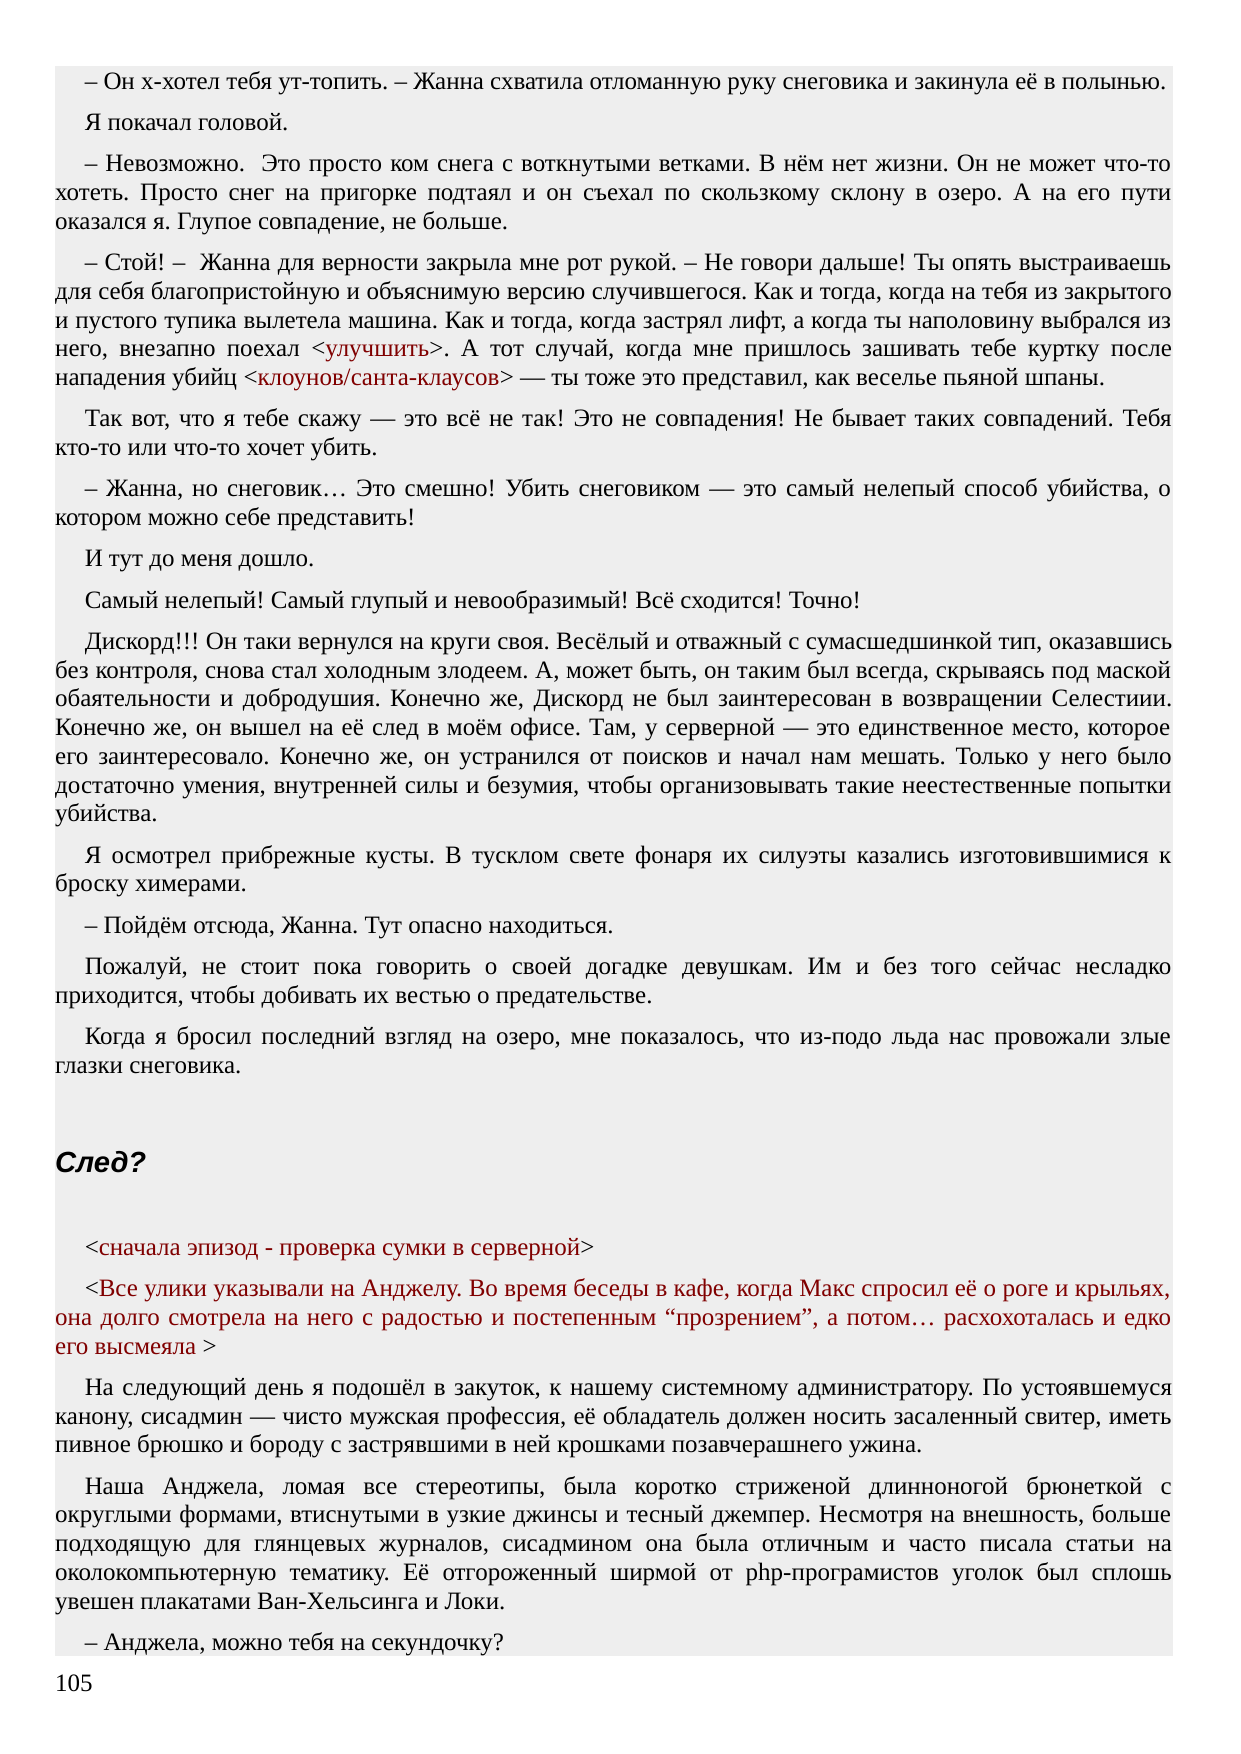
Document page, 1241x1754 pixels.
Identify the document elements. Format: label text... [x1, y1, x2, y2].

text – Невозможно. Это просто ком снега с воткнутыми ветками. В нём нет жизни. Он не может что-то хотеть. Просто снег на пригорке подтаял и он съехал по скользкому склону в озеро. А на его пути оказался я. Глупое совпадение, не больше. [55, 148, 1173, 235]
text На следующий день я подошёл в закуток, к нашему системному администратору. По устоявшемуся канону, сисадмин — чисто мужская профессия, её обладатель должен носить засаленный свитер, иметь пивное брюшко и бороду с застрявшими в ней крошками позавчерашнего ужина. [55, 1372, 1173, 1458]
text Когда я бросил последний взгляд на озеро, мне показалось, что из-подо льда нас провожали злые глазки снеговика. [55, 1021, 1173, 1078]
text Дискорд!!! Он таки вернулся на круги своя. Весёлый и отважный с сумасшедшинкой тип, оказавшись без контроля, снова стал холодным злодеем. А, может быть, он таким был всегда, скрываясь под маской обаятельности и добродушия. Конечно же, Дискорд не был заинтересован в возвращении Селестиии. Конечно же, он вышел на её след в моём офисе. Там, у серверной — это единственное место, которое его заинтересовало. Конечно же, он устранился от поисков и начал нам мешать. Только у него было достаточно умения, внутренней силы и безумия, чтобы организовывать такие неестественные попытки убийства. [55, 626, 1173, 827]
text Так вот, что я тебе скажу — это всё не так! Это не совпадения! Не бывает таких совпадений. Тебя кто-то или что-то хочет убить. [55, 403, 1173, 461]
text Я осмотрел прибрежные кусты. В тусклом свете фонаря их силуэты казались изготовившимися к броску химерами. [55, 840, 1173, 897]
text Пожалуй, не стоит пока говорить о своей догадке девушкам. Им и без того сейчас несладко приходится, чтобы добивать их вестью о предательстве. [55, 951, 1173, 1008]
text <Все улики указывали на Анджелу. Во время беседы в кафе, когда Макс спросил её о роге и крыльях, она долго смотрела на него с радостью и постепенным “прозрением”, а потом… расхохоталась и едко его высмеяла > [55, 1273, 1173, 1359]
subtitle След? [55, 1145, 1173, 1178]
text – Стой! – Жанна для верности закрыла мне рот рукой. – Не говори дальше! Ты опять выстраиваешь для себя благопристойную и объяснимую версию случившегося. Как и тогда, когда на тебя из закрытого и пустого тупика вылетела машина. Как и тогда, когда застрял лифт, а когда ты наполовину выбрался из него, внезапно поехал <улучшить>. А тот случай, когда мне пришлось зашивать тебе куртку после нападения убийц <клоунов/санта-клаусов> — ты тоже это представил, как веселье пьяной шпаны. [55, 247, 1173, 391]
text – Анджела, можно тебя на секундочку? [55, 1627, 1173, 1656]
text – Жанна, но снеговик… Это смешно! Убить снеговиком — это самый нелепый способ убийства, о котором можно себе представить! [55, 473, 1173, 531]
text – Он х-хотел тебя ут-топить. – Жанна схватила отломанную руку снеговика и закинула её в полынью. [55, 66, 1173, 95]
text <сначала эпизод - проверка сумки в серверной> [55, 1232, 1173, 1261]
text – Пойдём отсюда, Жанна. Тут опасно находиться. [55, 910, 1173, 938]
text И тут до меня дошло. [55, 543, 1173, 572]
text Я покачал головой. [55, 107, 1173, 136]
text Самый нелепый! Самый глупый и невообразимый! Всё сходится! Точно! [55, 585, 1173, 613]
text Наша Анджела, ломая все стереотипы, была коротко стриженой длинноногой брюнеткой с округлыми формами, втиснутыми в узкие джинсы и тесный джемпер. Несмотря на внешность, больше подходящую для глянцевых журналов, сисадмином она была отличным и часто писала статьи на околокомпьютерную тематику. Её отгороженный ширмой от php-програмистов уголок был сплошь увешен плакатами Ван-Хельсинга и Локи. [55, 1471, 1173, 1614]
